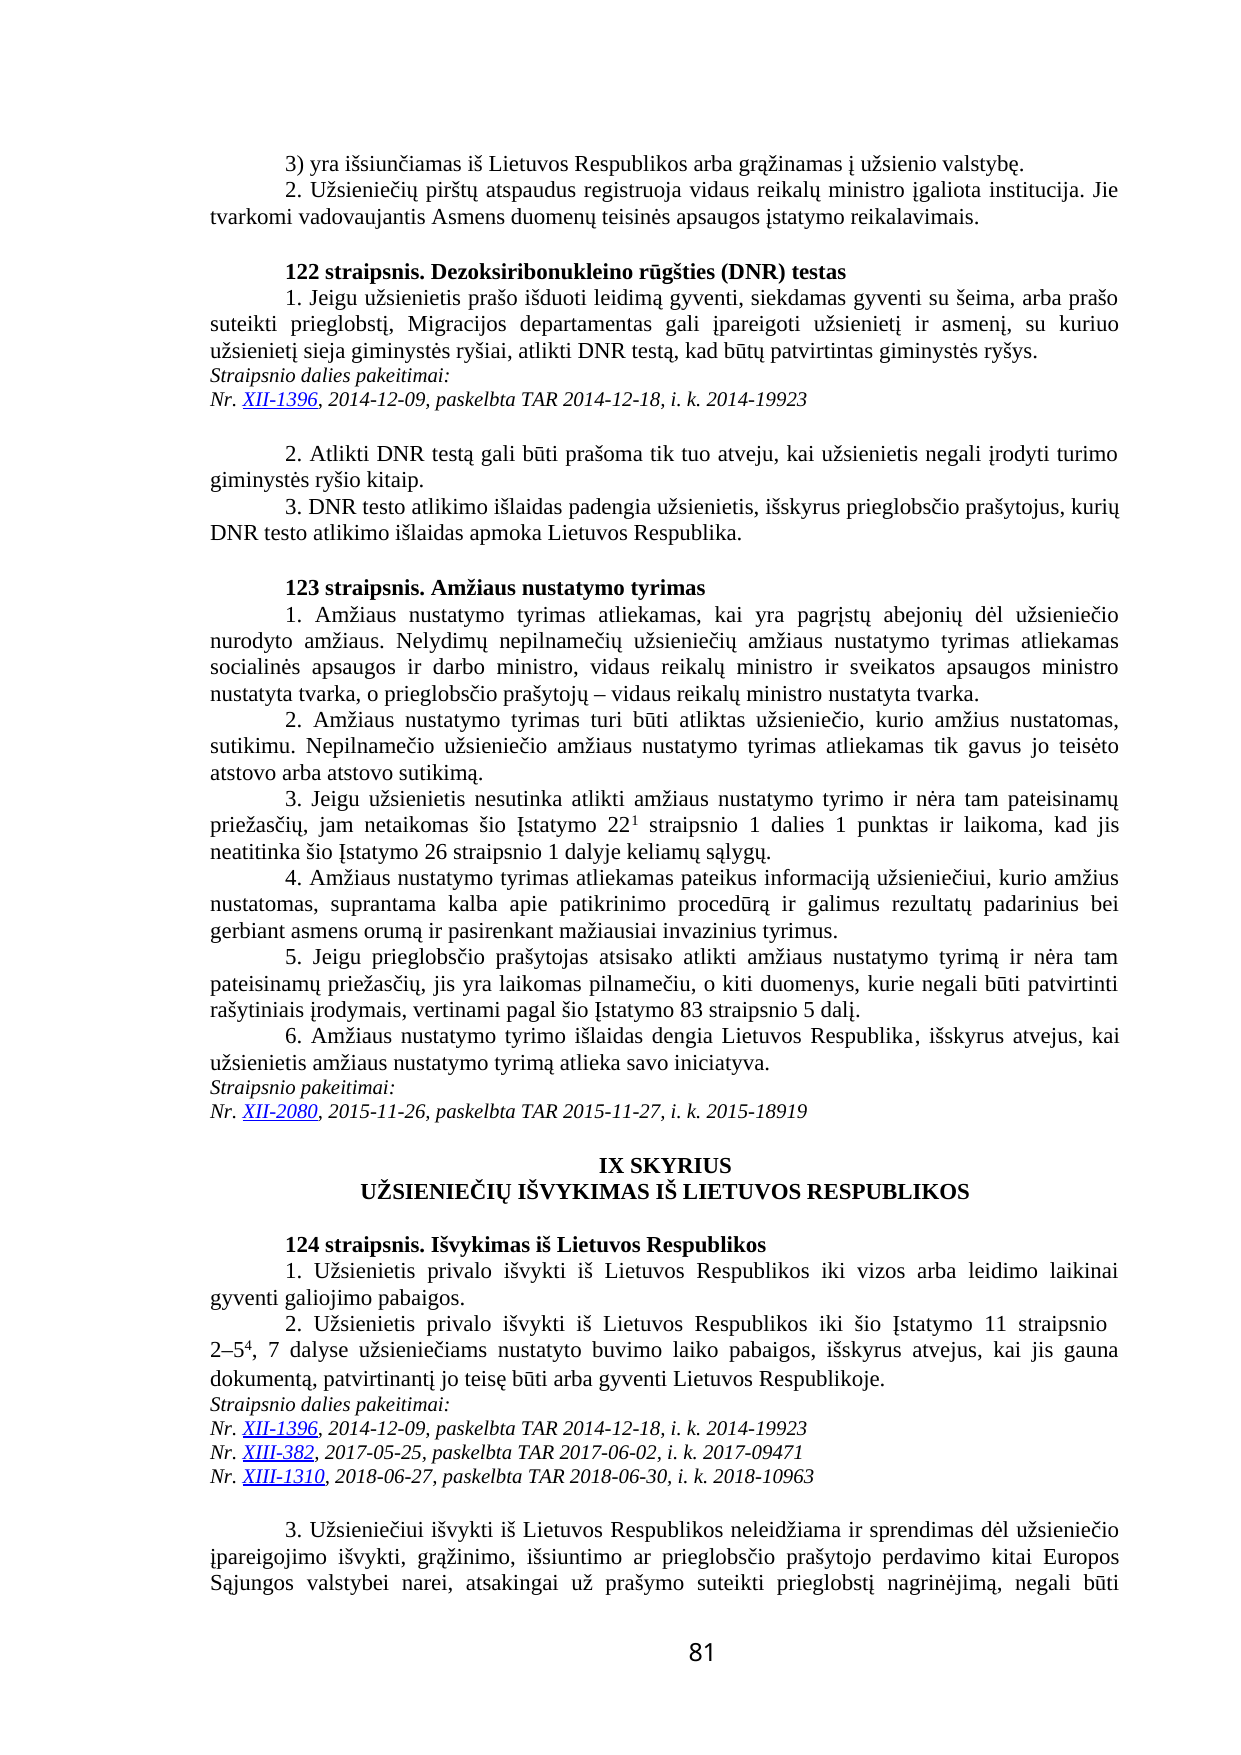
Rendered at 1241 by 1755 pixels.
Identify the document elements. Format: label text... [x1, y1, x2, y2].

text Nr. XII-1396, 2014-12-09, paskelbta TAR 2014-12-18, i. k. 2014-19923 [210, 387, 1120, 411]
text 3. Jeigu užsienietis nesutinka atlikti amžiaus nustatymo tyrimo ir nėra tam pateisinamų priežasčių, jam netaikomas šio Įstatymo 221 straipsnio 1 dalies 1 punktas ir laikoma, kad jis neatitinka šio Įstatymo 26 straipsnio 1 dalyje keliamų sąlygų. [210, 785, 1120, 864]
text 4. Amžiaus nustatymo tyrimas atliekamas pateikus informaciją užsieniečiui, kurio amžius nustatomas, suprantama kalba apie patikrinimo procedūrą ir galimus rezultatų padarinius bei gerbiant asmens orumą ir pasirenkant mažiausiai invazinius tyrimus. [210, 864, 1120, 943]
text Straipsnio dalies pakeitimai: [210, 363, 1120, 387]
subtitle 122 straipsnis. Dezoksiribonukleino rūgšties (DNR) testas [210, 258, 1120, 284]
text 1. Jeigu užsienietis prašo išduoti leidimą gyventi, siekdamas gyventi su šeima, arba prašo suteikti prieglobstį, Migracijos departamentas gali įpareigoti užsienietį ir asmenį, su kuriuo užsienietį sieja giminystės ryšiai, atlikti DNR testą, kad būtų patvirtintas giminystės ryšys. [210, 284, 1120, 363]
text 2. Amžiaus nustatymo tyrimas turi būti atliktas užsieniečio, kurio amžius nustatomas, sutikimu. Nepilnamečio užsieniečio amžiaus nustatymo tyrimas atliekamas tik gavus jo teisėto atstovo arba atstovo sutikimą. [210, 706, 1120, 785]
text 5. Jeigu prieglobsčio prašytojas atsisako atlikti amžiaus nustatymo tyrimą ir nėra tam pateisinamų priežasčių, jis yra laikomas pilnamečiu, o kiti duomenys, kurie negali būti patvirtinti rašytiniais įrodymais, vertinami pagal šio Įstatymo 83 straipsnio 5 dalį. [210, 943, 1120, 1022]
text 124 straipsnis. Išvykimas iš Lietuvos Respublikos [210, 1231, 1120, 1257]
text 1. Amžiaus nustatymo tyrimas atliekamas, kai yra pagrįstų abejonių dėl užsieniečio nurodyto amžiaus. Nelydimų nepilnamečių užsieniečių amžiaus nustatymo tyrimas atliekamas socialinės apsaugos ir darbo ministro, vidaus reikalų ministro ir sveikatos apsaugos ministro nustatyta tvarka, o prieglobsčio prašytojų – vidaus reikalų ministro nustatyta tvarka. [210, 601, 1120, 706]
text Nr. XIII-382, 2017-05-25, paskelbta TAR 2017-06-02, i. k. 2017-09471 [210, 1439, 1120, 1464]
text Straipsnio dalies pakeitimai: [210, 1391, 1120, 1416]
text Nr. XIII-1310, 2018-06-27, paskelbta TAR 2018-06-30, i. k. 2018-10963 [210, 1464, 1120, 1488]
text 1. Užsienietis privalo išvykti iš Lietuvos Respublikos iki vizos arba leidimo laikinai gyventi galiojimo pabaigos. [210, 1257, 1120, 1310]
text UŽSIENIEČIŲ IŠVYKIMAS IŠ LIETUVOS RESPUBLIKOS [210, 1178, 1120, 1204]
text IX SKYRIUS [210, 1152, 1120, 1178]
text Straipsnio pakeitimai: [210, 1075, 1120, 1099]
text 123 straipsnis. Amžiaus nustatymo tyrimas [210, 574, 1120, 601]
text 6. Amžiaus nustatymo tyrimo išlaidas dengia Lietuvos Respublika, išskyrus atvejus, kai užsienietis amžiaus nustatymo tyrimą atlieka savo iniciatyva. [210, 1022, 1120, 1075]
text 2. Užsieniečių pirštų atspaudus registruoja vidaus reikalų ministro įgaliota institucija. Jie tvarkomi vadovaujantis Asmens duomenų teisinės apsaugos įstatymo reikalavimais. [210, 176, 1120, 229]
text 3. Užsieniečiui išvykti iš Lietuvos Respublikos neleidžiama ir sprendimas dėl užsieniečio įpareigojimo išvykti, grąžinimo, išsiuntimo ar prieglobsčio prašytojo perdavimo kitai Europos Sąjungos valstybei narei, atsakingai už prašymo suteikti prieglobstį nagrinėjimą, negali būti [210, 1516, 1120, 1596]
text 2. Užsienietis privalo išvykti iš Lietuvos Respublikos iki šio Įstatymo 11 straipsnio 2–54, 7 dalyse užsieniečiams nustatyto buvimo laiko pabaigos, išskyrus atvejus, kai jis gauna dokumentą, patvirtinantį jo teisę būti arba gyventi Lietuvos Respublikoje. [210, 1310, 1120, 1391]
text Nr. XII-1396, 2014-12-09, paskelbta TAR 2014-12-18, i. k. 2014-19923 [210, 1416, 1120, 1439]
text Nr. XII-2080, 2015-11-26, paskelbta TAR 2015-11-27, i. k. 2015-18919 [210, 1099, 1120, 1123]
text 2. Atlikti DNR testą gali būti prašoma tik tuo atveju, kai užsienietis negali įrodyti turimo giminystės ryšio kitaip. [210, 440, 1120, 493]
text 3) yra išsiunčiamas iš Lietuvos Respublikos arba grąžinamas į užsienio valstybę. [210, 150, 1120, 176]
text 3. DNR testo atlikimo išlaidas padengia užsienietis, išskyrus prieglobsčio prašytojus, kurių DNR testo atlikimo išlaidas apmoka Lietuvos Respublika. [210, 493, 1120, 546]
